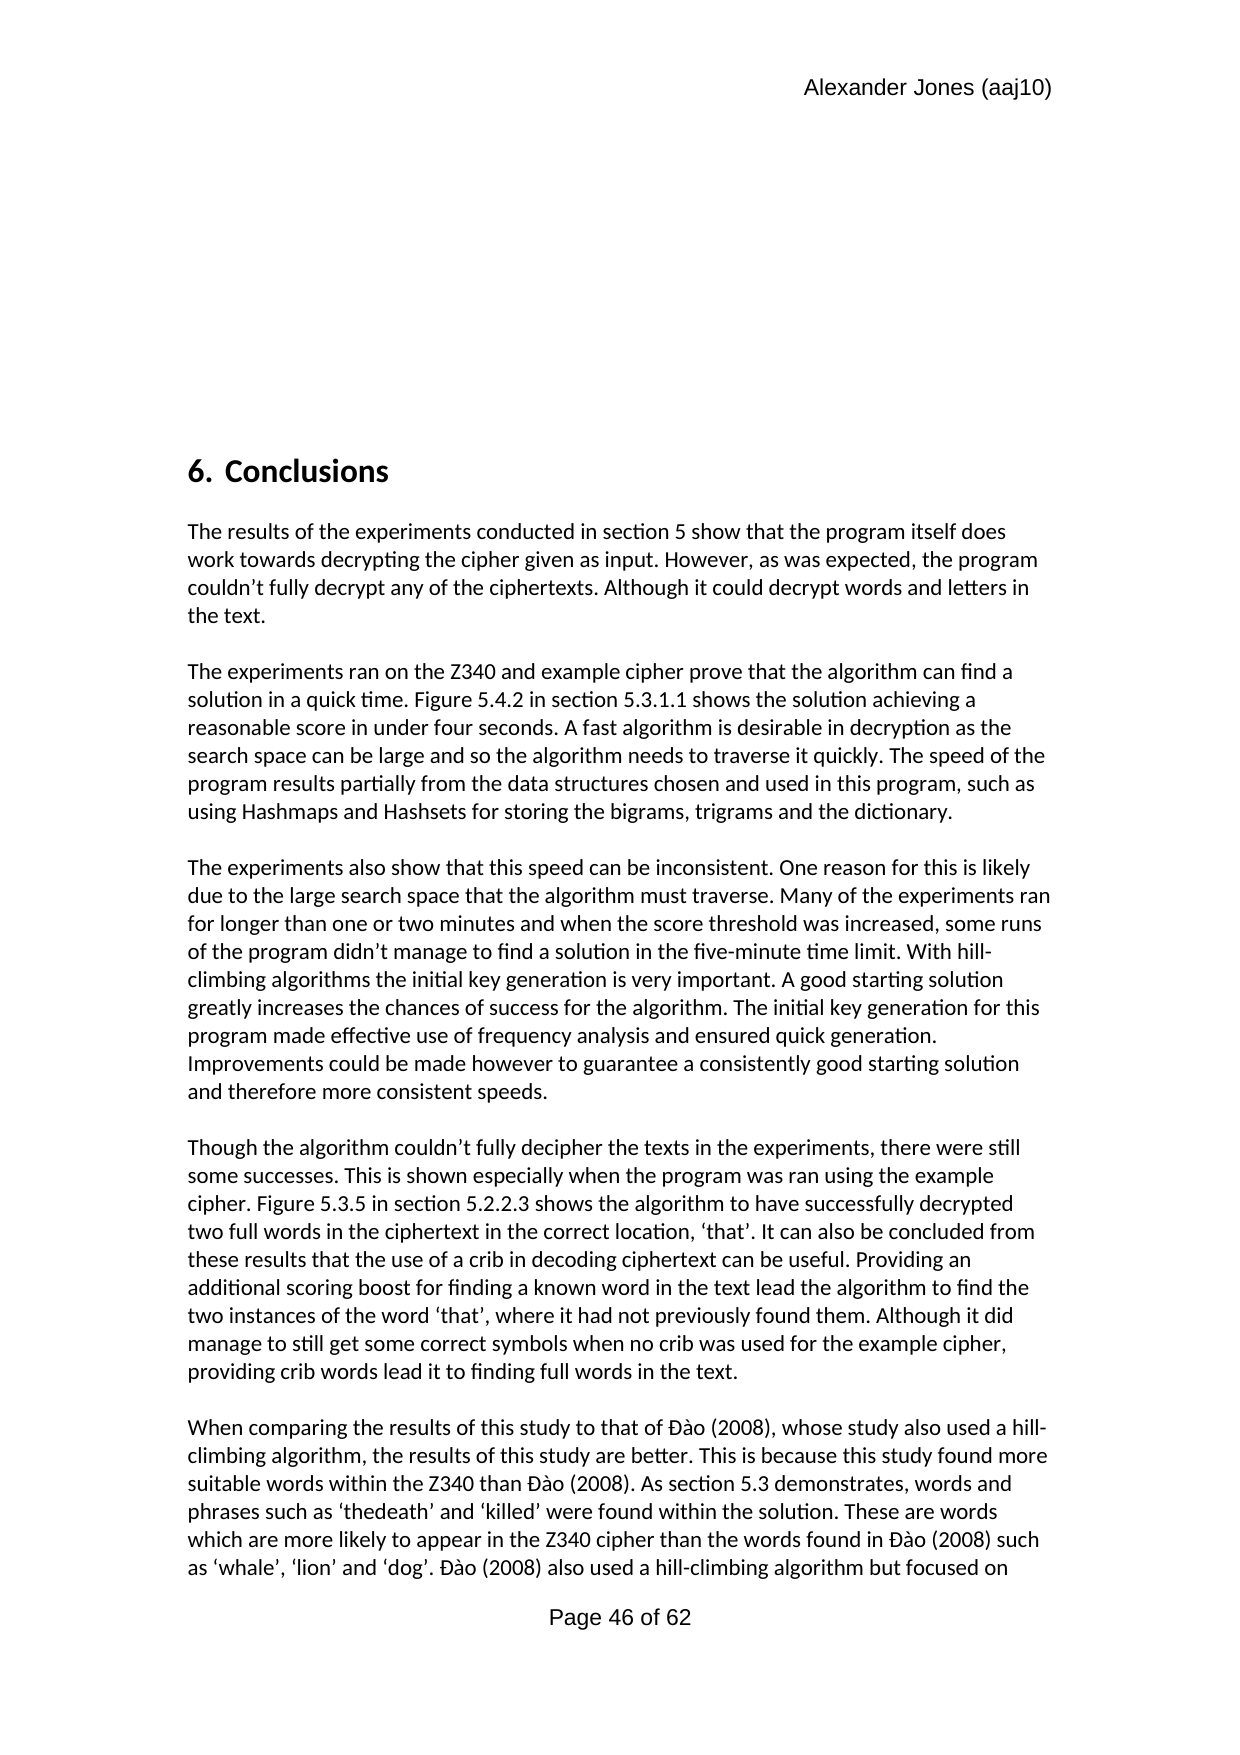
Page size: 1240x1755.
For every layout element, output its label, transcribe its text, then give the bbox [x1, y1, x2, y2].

text The experiments also show that this speed can be inconsistent. One reason for this is likely due to the large search space that the algorithm must traverse. Many of the experiments ran for longer than one or two minutes and when the score threshold was increased, some runs of the program didn’t manage to find a solution in the five-minute time limit. With hill-climbing algorithms the initial key generation is very important. A good starting solution greatly increases the chances of success for the algorithm. The initial key generation for this program made effective use of frequency analysis and ensured quick generation. Improvements could be made however to guarantee a consistently good starting solution and therefore more consistent speeds. [187, 853, 1052, 1105]
text Though the algorithm couldn’t fully decipher the texts in the experiments, there were still some successes. This is shown especially when the program was ran using the example cipher. Figure 5.3.5 in section 5.2.2.3 shows the algorithm to have successfully decrypted two full words in the ciphertext in the correct location, ‘that’. It can also be concluded from these results that the use of a crib in decoding ciphertext can be useful. Providing an additional scoring boost for finding a known word in the text lead the algorithm to find the two instances of the word ‘that’, where it had not previously found them. Although it did manage to still get some correct symbols when no crib was used for the example cipher, providing crib words lead it to finding full words in the text. [187, 1133, 1052, 1385]
text The results of the experiments conducted in section 5 show that the program itself does work towards decrypting the cipher given as input. However, as was expected, the program couldn’t fully decrypt any of the ciphertexts. Although it could decrypt words and letters in the text. [187, 517, 1052, 629]
text When comparing the results of this study to that of Đào (2008), whose study also used a hill-climbing algorithm, the results of this study are better. This is because this study found more suitable words within the Z340 than Đào (2008). As section 5.3 demonstrates, words and phrases such as ‘thedeath’ and ‘killed’ were found within the solution. These are words which are more likely to appear in the Z340 cipher than the words found in Đào (2008) such as ‘whale’, ‘lion’ and ‘dog’. Đào (2008) also used a hill-climbing algorithm but focused on [187, 1413, 1052, 1582]
text The experiments ran on the Z340 and example cipher prove that the algorithm can find a solution in a quick time. Figure 5.4.2 in section 5.3.1.1 shows the solution achieving a reasonable score in under four seconds. A fast algorithm is desirable in decryption as the search space can be large and so the algorithm needs to traverse it quickly. The speed of the program results partially from the data structures chosen and used in this program, such as using Hashmaps and Hashsets for storing the bigrams, trigrams and the dictionary. [187, 657, 1052, 825]
subtitle Conclusions [187, 450, 1052, 490]
